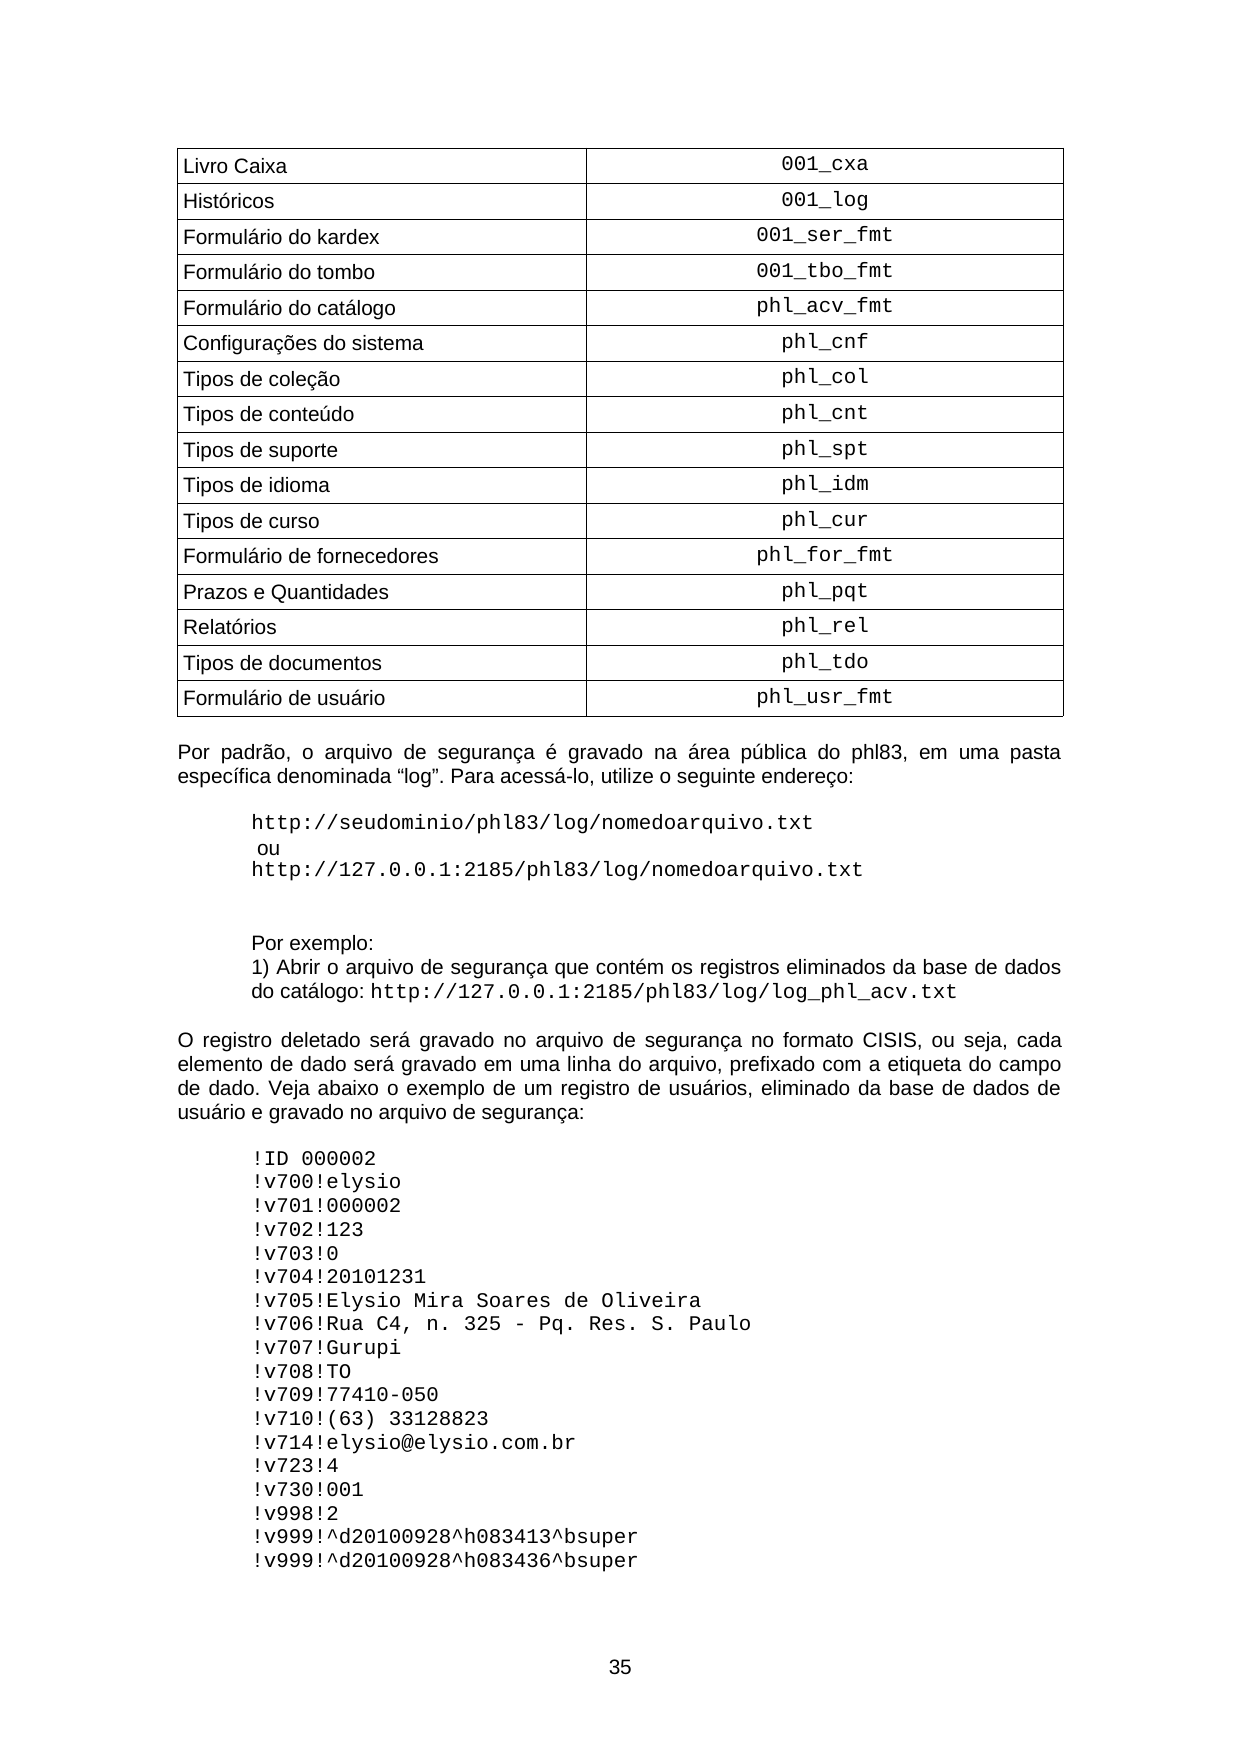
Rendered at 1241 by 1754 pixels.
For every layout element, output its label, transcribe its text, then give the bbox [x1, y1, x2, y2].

table_cell Formulário de usuário [178, 681, 586, 716]
text ou [251, 836, 1063, 859]
table_cell Livro Caixa [178, 149, 586, 183]
table_cell Relatórios [178, 610, 586, 645]
table_cell Formulário do kardex [178, 220, 586, 254]
table_cell Históricos [178, 184, 586, 219]
table_cell Tipos de conteúdo [178, 397, 586, 432]
table_cell phl_tdo [587, 646, 1063, 680]
text !v730!001 [251, 1479, 1063, 1503]
table_cell 001_tbo_fmt [587, 255, 1063, 290]
table_cell Tipos de documentos [178, 646, 586, 680]
text !v704!20101231 [251, 1266, 1063, 1290]
table_cell phl_cnf [587, 326, 1063, 361]
table_cell 001_ser_fmt [587, 220, 1063, 254]
text http://127.0.0.1:2185/phl83/log/nomedoarquivo.txt [251, 859, 1063, 883]
text !v705!Elysio Mira Soares de Oliveira [251, 1290, 1063, 1313]
table_cell Prazos e Quantidades [178, 575, 586, 609]
text !v999!^d20100928^h083413^bsuper [251, 1526, 1063, 1550]
text !v706!Rua C4, n. 325 - Pq. Res. S. Paulo [251, 1313, 1063, 1337]
table_cell phl_for_fmt [587, 539, 1063, 574]
table_cell phl_spt [587, 433, 1063, 467]
table_cell Configurações do sistema [178, 326, 586, 361]
table_cell phl_cnt [587, 397, 1063, 432]
table_cell Formulário do tombo [178, 255, 586, 290]
table_cell phl_pqt [587, 575, 1063, 609]
table_cell phl_rel [587, 610, 1063, 645]
text !v702!123 [251, 1219, 1063, 1242]
table_cell phl_usr_fmt [587, 681, 1063, 716]
text Por exemplo: [251, 931, 1063, 955]
text http://seudominio/phl83/log/nomedoarquivo.txt [251, 812, 1063, 836]
text !v703!0 [251, 1242, 1063, 1266]
table_cell Formulário de fornecedores [178, 539, 586, 574]
text 1) Abrir o arquivo de segurança que contém os registros eliminados da base de dados do catálogo: http://127.0.0.1:2185/phl83/log/log_phl_acv.txt [251, 955, 1063, 1004]
table_cell Tipos de curso [178, 504, 586, 538]
text !v998!2 [251, 1503, 1063, 1526]
text !v701!000002 [251, 1195, 1063, 1219]
table_cell Tipos de idioma [178, 468, 586, 503]
text !v700!elysio [251, 1172, 1063, 1195]
table_cell phl_idm [587, 468, 1063, 503]
table_cell Tipos de suporte [178, 433, 586, 467]
text !v723!4 [251, 1455, 1063, 1479]
text !v707!Gurupi [251, 1337, 1063, 1361]
table_cell phl_cur [587, 504, 1063, 538]
table_cell phl_col [587, 362, 1063, 396]
text Por padrão, o arquivo de segurança é gravado na área pública do phl83, em uma pasta específica denominada “log”. Para acessá-lo, utilize o seguinte endereço: [177, 740, 1063, 788]
text O registro deletado será gravado no arquivo de segurança no formato CISIS, ou seja, cada elemento de dado será gravado em uma linha do arquivo, prefixado com a etiqueta do campo de dado. Veja abaixo o exemplo de um registro de usuários, eliminado da base de dados de usuário e gravado no arquivo de segurança: [177, 1028, 1063, 1124]
text !v710!(63) 33128823 [251, 1408, 1063, 1432]
table_cell 001_log [587, 184, 1063, 219]
text !v999!^d20100928^h083436^bsuper [251, 1550, 1063, 1573]
table_cell Formulário do catálogo [178, 291, 586, 325]
text !ID 000002 [251, 1148, 1063, 1172]
text !v708!TO [251, 1361, 1063, 1384]
table_cell 001_cxa [587, 149, 1063, 183]
table_cell Tipos de coleção [178, 362, 586, 396]
text !v714!elysio@elysio.com.br [251, 1432, 1063, 1455]
table_cell phl_acv_fmt [587, 291, 1063, 325]
text !v709!77410-050 [251, 1384, 1063, 1408]
